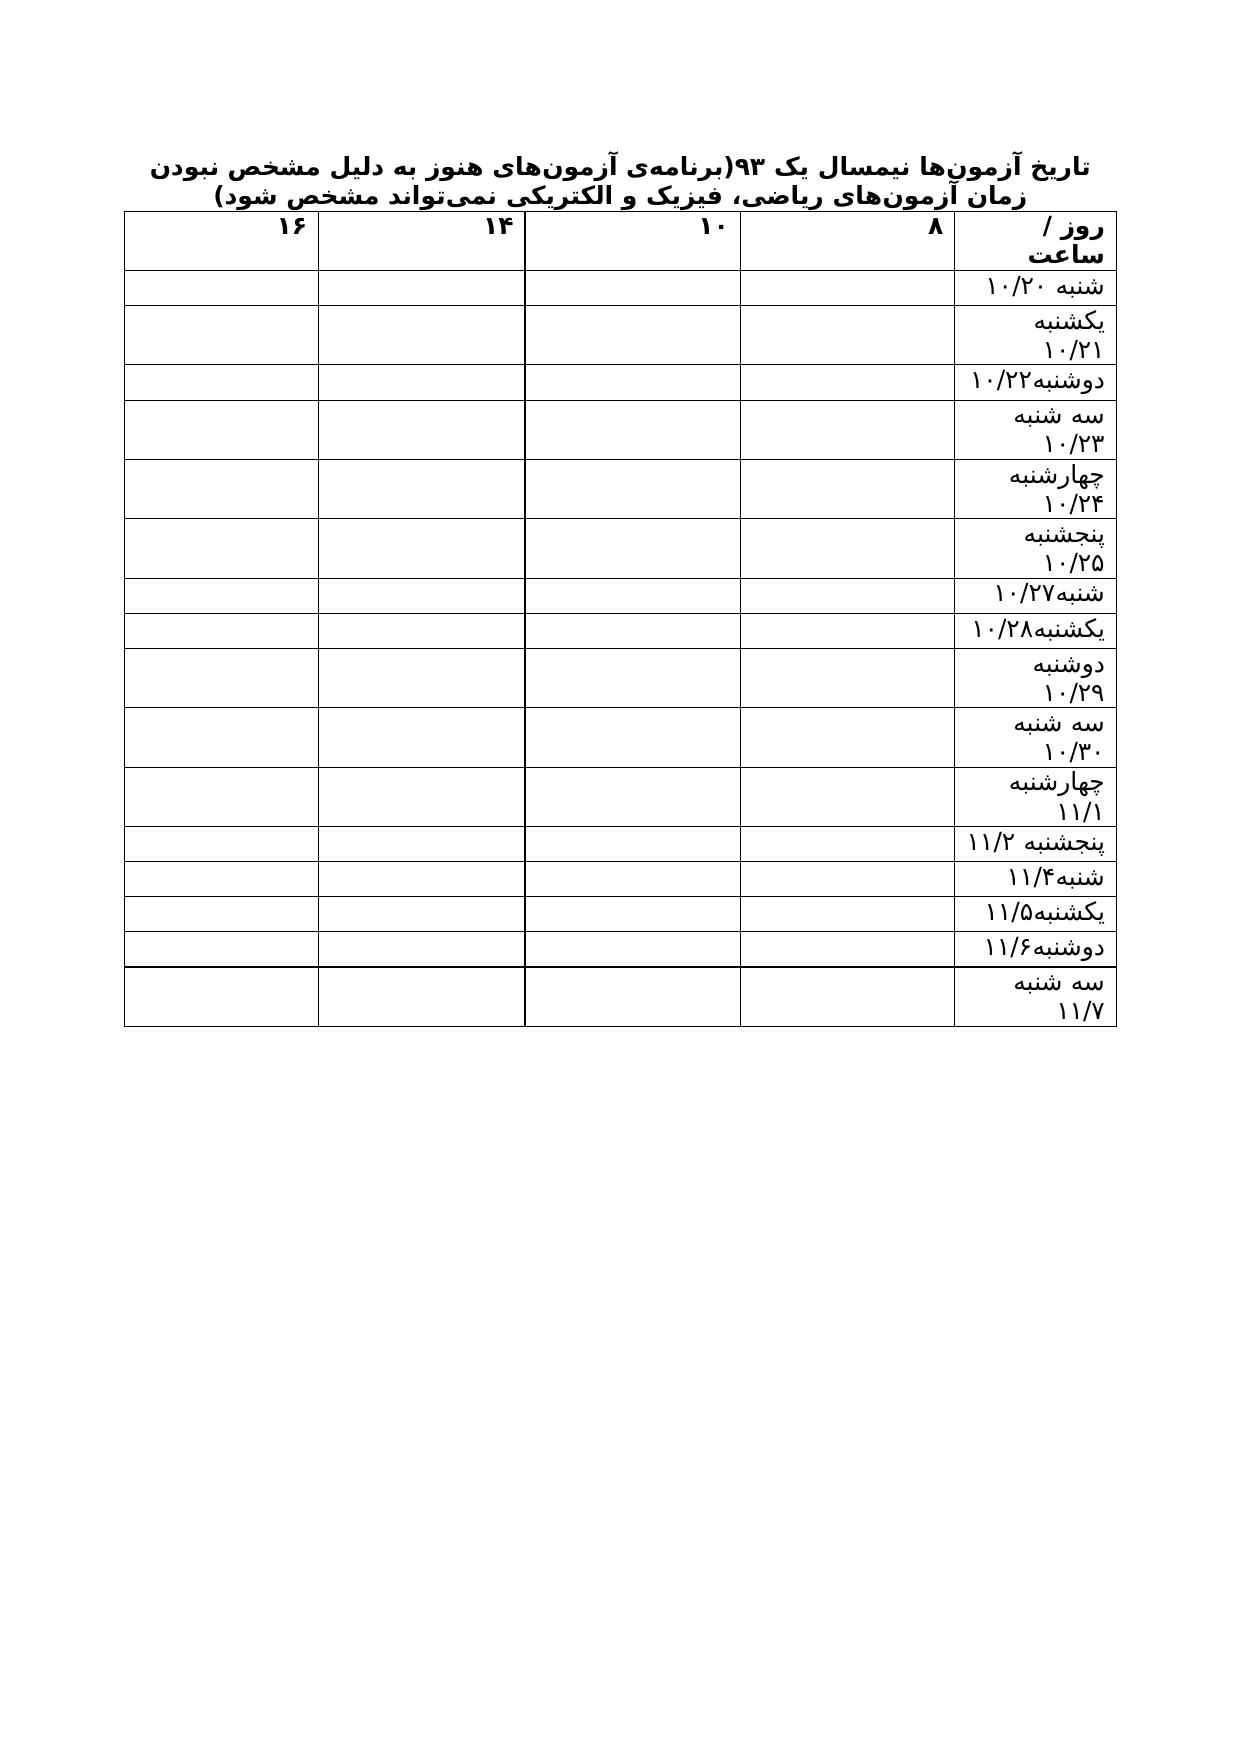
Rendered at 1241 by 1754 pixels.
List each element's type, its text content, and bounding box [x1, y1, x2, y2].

table_cell [125, 579, 318, 613]
table_cell [526, 897, 740, 931]
table_cell [741, 649, 954, 707]
table_cell سه شنبه۱۰/۳۰ [955, 708, 1116, 767]
table_cell شنبه۱۰/۲۷ [955, 579, 1116, 613]
table_cell دوشنبه ۱۰/۲۹ [955, 649, 1116, 707]
table_cell [319, 649, 524, 707]
table_cell [741, 708, 954, 767]
table_cell [741, 968, 954, 1026]
table_header ۱۴ [319, 212, 524, 270]
table_cell [125, 827, 318, 861]
table_cell [741, 827, 954, 861]
table_cell [526, 401, 740, 459]
table_cell [319, 271, 524, 305]
table_cell [125, 519, 318, 578]
table_cell [125, 460, 318, 518]
table_cell چهارشنبه۱۱/۱ [955, 768, 1116, 826]
table_cell شنبه ۱۰/۲۰ [955, 271, 1116, 305]
table_cell [741, 897, 954, 931]
table_cell [319, 932, 524, 966]
table_cell [319, 708, 524, 767]
table_cell [125, 365, 318, 399]
table_cell [741, 579, 954, 613]
table_cell [125, 306, 318, 364]
table_header ۱۶ [125, 212, 318, 270]
table_cell [526, 306, 740, 364]
table_cell [526, 932, 740, 966]
table_cell [319, 768, 524, 826]
table_header روز / ساعت [955, 212, 1116, 270]
table_cell دوشنبه۱۱/۶ [955, 932, 1116, 966]
table_cell [741, 460, 954, 518]
table_cell [125, 768, 318, 826]
table_cell [526, 519, 740, 578]
table_cell [526, 614, 740, 648]
table_cell شنبه۱۱/۴ [955, 862, 1116, 896]
table_cell سه شنبه ۱۱/۷ [955, 968, 1116, 1026]
table_cell پنجشنبه ۱۱/۲ [955, 827, 1116, 861]
table_cell [741, 932, 954, 966]
table_cell دوشنبه۱۰/۲۲ [955, 365, 1116, 399]
table_cell [526, 271, 740, 305]
table_cell [319, 460, 524, 518]
table_cell [741, 306, 954, 364]
table_cell [741, 519, 954, 578]
table_cell [319, 968, 524, 1026]
table_cell یکشنبه۱۱/۵ [955, 897, 1116, 931]
table_cell [125, 932, 318, 966]
table_cell [319, 827, 524, 861]
table_cell [319, 862, 524, 896]
table_cell [526, 968, 740, 1026]
text تاریخ آزمون‌ها نیمسال یک ۹۳(برنامه‌ی آزمون‌های هنوز به دلیل مشخص نبودن زمان آزمون‌های ریاضی، فیزیک و الکتریکی نمی‌تواند مشخص شود) [118, 152, 1122, 211]
table_cell [125, 862, 318, 896]
table_cell [526, 862, 740, 896]
table_cell [741, 768, 954, 826]
table_cell یکشنبه ۱۰/۲۱ [955, 306, 1116, 364]
table_cell [526, 649, 740, 707]
table_cell [319, 365, 524, 399]
table_cell [741, 401, 954, 459]
table_cell [319, 519, 524, 578]
table_cell پنجشنبه۱۰/۲۵ [955, 519, 1116, 578]
table_header ۸ [741, 212, 954, 270]
table_cell [741, 365, 954, 399]
table_cell [319, 306, 524, 364]
table_cell [741, 614, 954, 648]
table_cell [125, 614, 318, 648]
table_cell [741, 271, 954, 305]
table_cell یکشنبه۱۰/۲۸ [955, 614, 1116, 648]
table_cell چهارشنبه۱۰/۲۴ [955, 460, 1116, 518]
table_cell [319, 614, 524, 648]
table_cell [526, 708, 740, 767]
table_cell [526, 460, 740, 518]
table_cell [526, 365, 740, 399]
table_cell [319, 579, 524, 613]
table_cell [526, 768, 740, 826]
table_cell [125, 897, 318, 931]
table_cell [125, 271, 318, 305]
table_cell [319, 401, 524, 459]
table_cell [526, 827, 740, 861]
table_cell [319, 897, 524, 931]
table_header ۱۰ [526, 212, 740, 270]
table_cell سه شنبه۱۰/۲۳ [955, 401, 1116, 459]
table_cell [125, 401, 318, 459]
table_cell [741, 862, 954, 896]
table_cell [125, 968, 318, 1026]
table_cell [526, 579, 740, 613]
table_cell [125, 708, 318, 767]
table_cell [125, 649, 318, 707]
